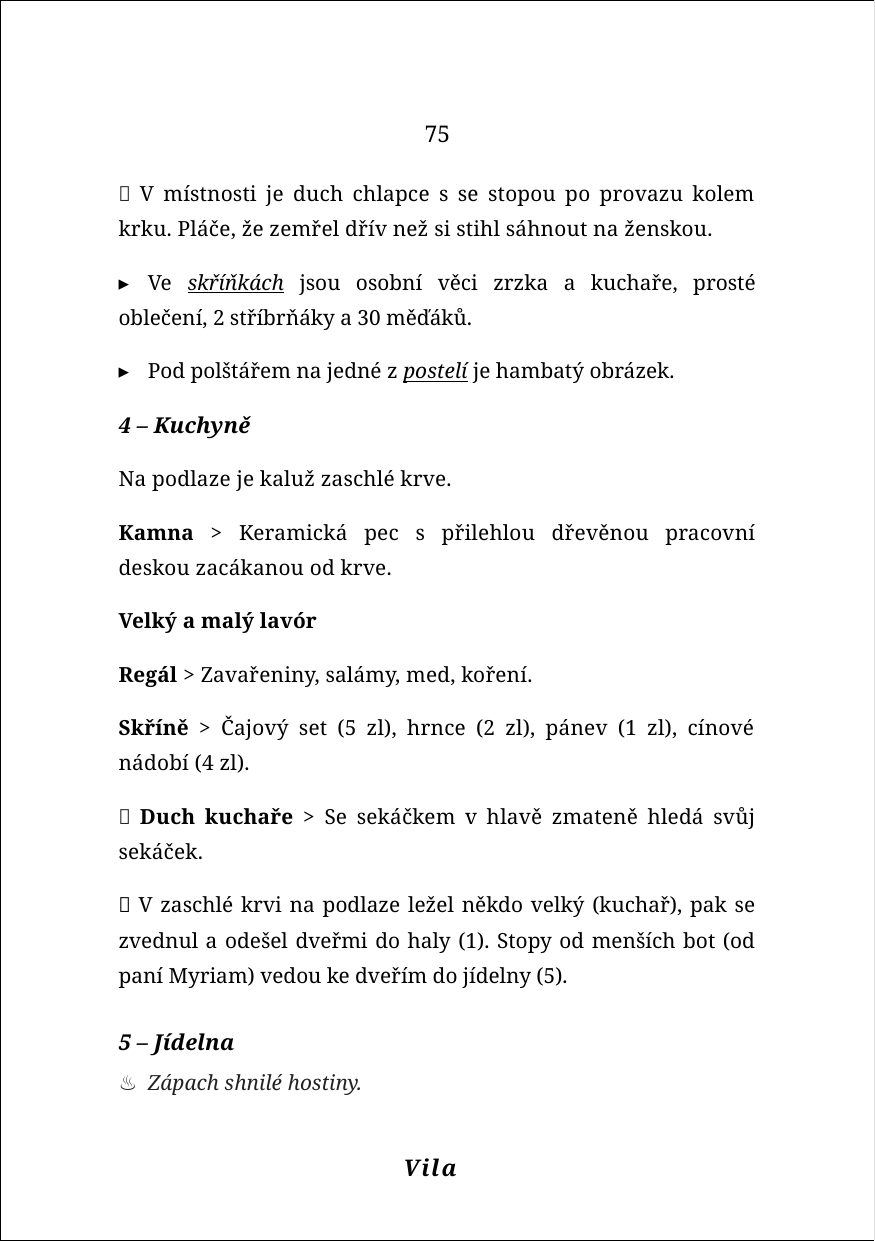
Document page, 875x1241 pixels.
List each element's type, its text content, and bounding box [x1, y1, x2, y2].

text 👤 V místnosti je duch chlapce s se stopou po provazu kolem krku. Pláče, že zemřel dřív než si stihl sáhnout na ženskou. [118, 179, 756, 243]
text Skříně > Čajový set (5 zl), hrnce (2 zl), pánev (1 zl), cínové nádobí (4 zl). [118, 713, 756, 777]
text Kamna > Keramická pec s přilehlou dřevěnou pracovní deskou zacákanou od krve. [118, 518, 756, 582]
text ▸ Ve skříňkách jsou osobní věci zrzka a kuchaře, prosté oblečení, 2 stříbrňáky a 30 měďáků. [118, 268, 756, 332]
text 4 – Kuchyně [118, 410, 756, 439]
text Velký a malý lavór [118, 607, 756, 635]
text ▸ Pod polštářem na jedné z postelí je hambatý obrázek. [118, 356, 756, 385]
text ♨ Zápach shnilé hostiny. [118, 1068, 756, 1097]
text 👣 V zaschlé krvi na podlaze ležel někdo velký (kuchař), pak se zvednul a odešel dveřmi do haly (1). Stopy od menších bot (od paní Myriam) vedou ke dveřím do jídelny (5). [118, 891, 756, 990]
subtitle 5 – Jídelna [118, 1027, 756, 1056]
text 👤 Duch kuchaře > Se sekáčkem v hlavě zmateně hledá svůj sekáček. [118, 802, 756, 866]
text Na podlaze je kaluž zaschlé krve. [118, 464, 756, 493]
text Regál > Zavařeniny, salámy, med, koření. [118, 660, 756, 688]
